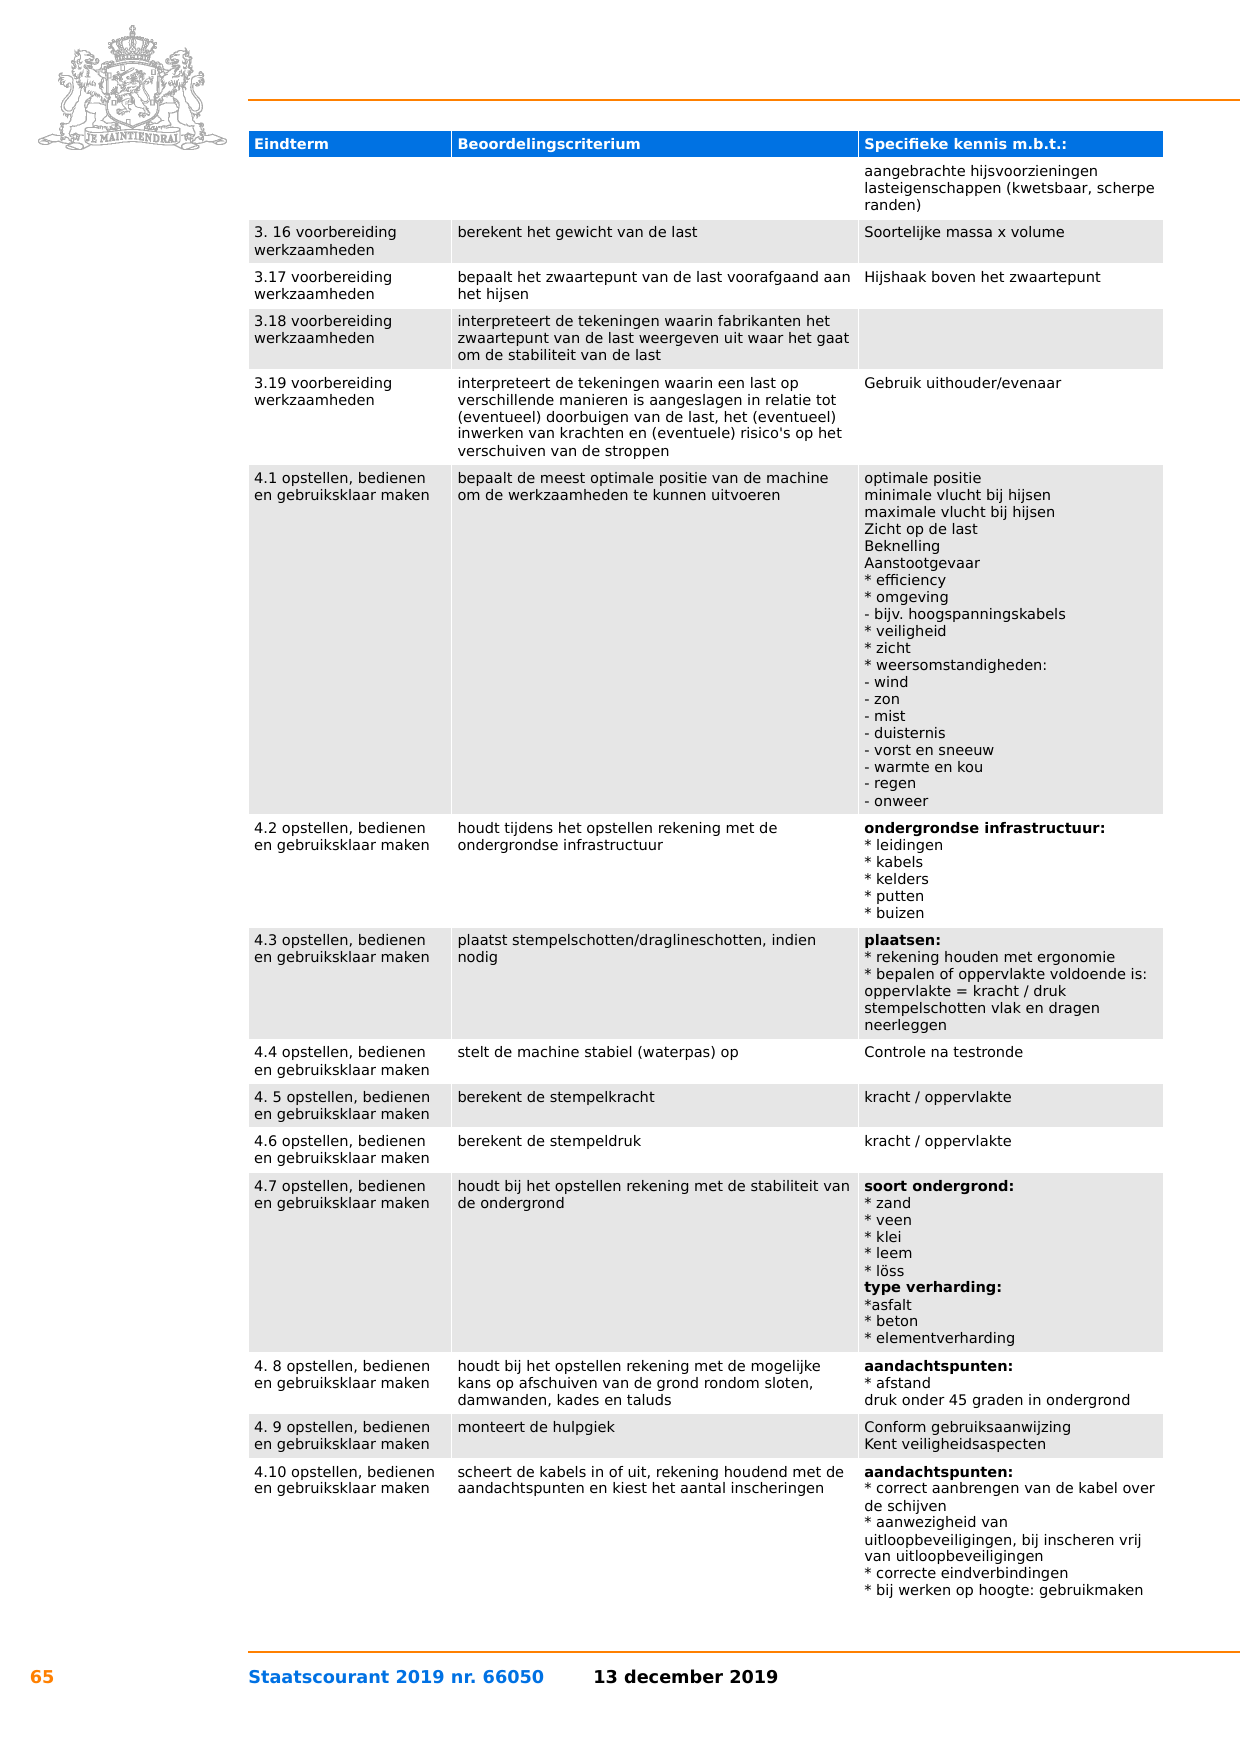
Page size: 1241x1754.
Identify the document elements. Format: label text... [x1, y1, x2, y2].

table_cell Soortelijke massa x volume [859, 220, 1163, 263]
table_cell bepaalt het zwaartepunt van de last voorafgaand aan het hijsen [452, 264, 858, 307]
table_cell optimale positie minimale vlucht bij hijsen maximale vlucht bij hijsen Zicht op de last Beknelling Aanstootgevaar * efficiency * omgeving - bijv. hoogspanningskabels * veiligheid * zicht * weersomstandigheden: - wind - zon - mist - duisternis - vorst en sneeuw - warmte en kou - regen - onweer [859, 465, 1163, 814]
table_cell [249, 158, 451, 219]
table_cell berekent het gewicht van de last [452, 220, 858, 263]
table_cell aandachtspunten: * afstand druk onder 45 graden in ondergrond [859, 1353, 1163, 1413]
table_cell interpreteert de tekeningen waarin fabrikanten het zwaartepunt van de last weergeven uit waar het gaat om de stabiliteit van de last [452, 309, 858, 369]
table_cell kracht / oppervlakte [859, 1084, 1163, 1127]
table_cell [452, 158, 858, 219]
table_header Beoordelingscriterium [452, 131, 858, 157]
table_cell 4.2 opstellen, bedienen en gebruiksklaar maken [249, 815, 451, 926]
table_cell Hijshaak boven het zwaartepunt [859, 264, 1163, 307]
table_cell Gebruik uithouder/evenaar [859, 370, 1163, 464]
table_cell 4.4 opstellen, bedienen en gebruiksklaar maken [249, 1040, 451, 1083]
table_cell 4. 8 opstellen, bedienen en gebruiksklaar maken [249, 1353, 451, 1413]
table_cell berekent de stempelkracht [452, 1084, 858, 1127]
table_cell soort ondergrond: * zand * veen * klei * leem * löss type verharding: *asfalt * beton * elementverharding [859, 1173, 1163, 1352]
table_cell 4.3 opstellen, bedienen en gebruiksklaar maken [249, 928, 451, 1039]
table_cell aandachtspunten: * correct aanbrengen van de kabel over de schijven * aanwezigheid van uitloopbeveiligingen, bij inscheren vrij van uitloopbeveiligingen * correcte eindverbindingen * bij werken op hoogte: gebruikmaken [859, 1459, 1163, 1604]
table_cell plaatsen: * rekening houden met ergonomie * bepalen of oppervlakte voldoende is: oppervlakte = kracht / druk stempelschotten vlak en dragen neerleggen [859, 928, 1163, 1039]
table_cell houdt bij het opstellen rekening met de mogelijke kans op afschuiven van de grond rondom sloten, damwanden, kades en taluds [452, 1353, 858, 1413]
table_header Specifieke kennis m.b.t.: [859, 131, 1163, 157]
table_cell berekent de stempeldruk [452, 1129, 858, 1172]
table_cell scheert de kabels in of uit, rekening houdend met de aandachtspunten en kiest het aantal inscheringen [452, 1459, 858, 1604]
table_cell houdt tijdens het opstellen rekening met de ondergrondse infrastructuur [452, 815, 858, 926]
table_cell 4.1 opstellen, bedienen en gebruiksklaar maken [249, 465, 451, 814]
table_header Eindterm [249, 131, 451, 157]
table_cell Controle na testronde [859, 1040, 1163, 1083]
table_cell houdt bij het opstellen rekening met de stabiliteit van de ondergrond [452, 1173, 858, 1352]
table_cell 4.10 opstellen, bedienen en gebruiksklaar maken [249, 1459, 451, 1604]
table_cell 3. 16 voorbereiding werkzaamheden [249, 220, 451, 263]
table_cell aangebrachte hijsvoorzieningen lasteigenschappen (kwetsbaar, scherpe randen) [859, 158, 1163, 219]
table_cell 4. 9 opstellen, bedienen en gebruiksklaar maken [249, 1414, 451, 1458]
table_cell interpreteert de tekeningen waarin een last op verschillende manieren is aangeslagen in relatie tot (eventueel) doorbuigen van de last, het (eventueel) inwerken van krachten en (eventuele) risico's op het verschuiven van de stroppen [452, 370, 858, 464]
table_cell plaatst stempelschotten/draglineschotten, indien nodig [452, 928, 858, 1039]
table_cell 4.7 opstellen, bedienen en gebruiksklaar maken [249, 1173, 451, 1352]
table_cell monteert de hulpgiek [452, 1414, 858, 1458]
table_cell 3.19 voorbereiding werkzaamheden [249, 370, 451, 464]
table_cell bepaalt de meest optimale positie van de machine om de werkzaamheden te kunnen uitvoeren [452, 465, 858, 814]
table_cell 3.17 voorbereiding werkzaamheden [249, 264, 451, 307]
table_cell 4.6 opstellen, bedienen en gebruiksklaar maken [249, 1129, 451, 1172]
table_cell ondergrondse infrastructuur: * leidingen * kabels * kelders * putten * buizen [859, 815, 1163, 926]
picture [38, 25, 227, 150]
table_cell 3.18 voorbereiding werkzaamheden [249, 309, 451, 369]
table_cell stelt de machine stabiel (waterpas) op [452, 1040, 858, 1083]
table_cell [859, 309, 1163, 369]
table_cell 4. 5 opstellen, bedienen en gebruiksklaar maken [249, 1084, 451, 1127]
table_cell Conform gebruiksaanwijzing Kent veiligheidsaspecten [859, 1414, 1163, 1458]
table_cell kracht / oppervlakte [859, 1129, 1163, 1172]
